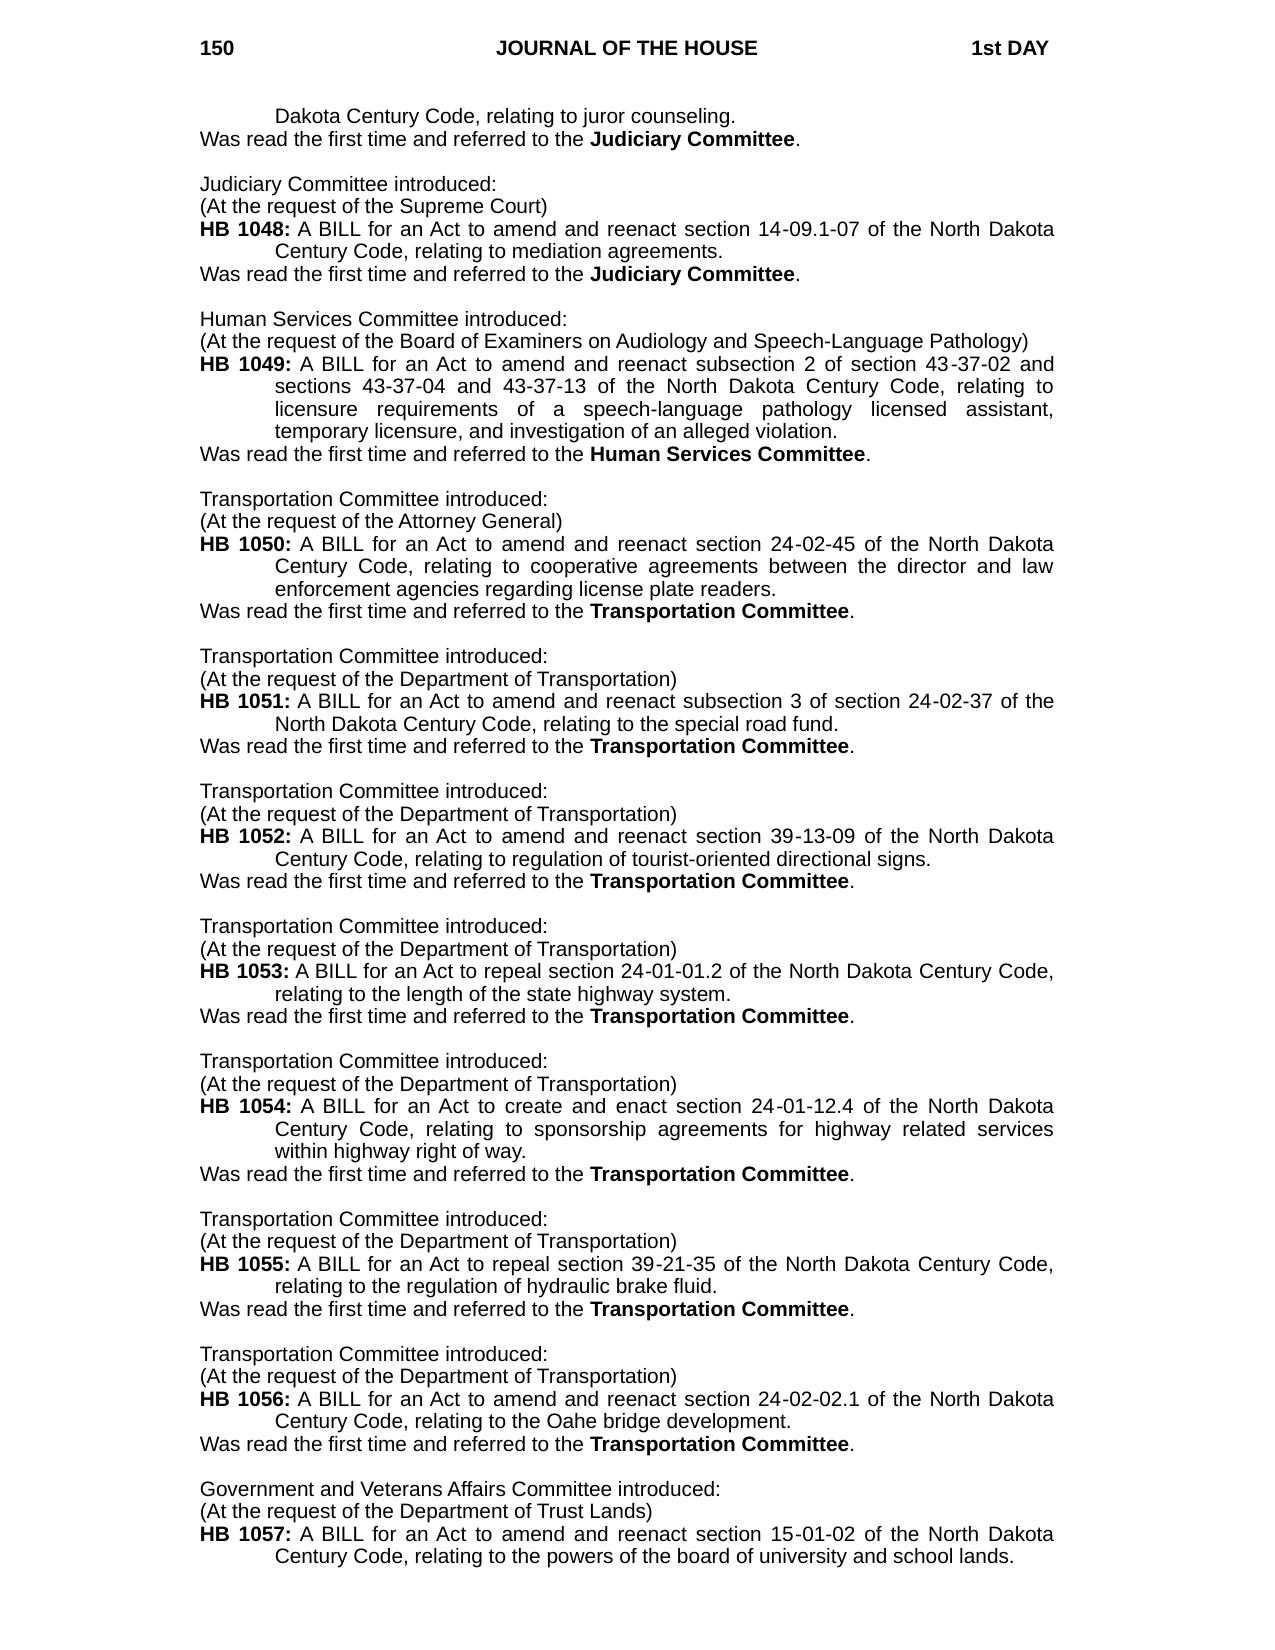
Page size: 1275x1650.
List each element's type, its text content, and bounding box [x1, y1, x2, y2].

title HB 1049: A BILL for an Act to amend and reenact subsection 2 of section 43‑37‑02 and sections 43‑37‑04 and 43‑37‑13 of the North Dakota Century Code, relating to licensure requirements of a speech-language pathology licensed assistant, temporary licensure, and investigation of an alleged violation. [199, 353, 1054, 443]
text Transportation Committee introduced: [199, 781, 1054, 803]
text (At the request of the Department of Transportation) [199, 938, 1054, 961]
text Was read the first time and referred to the Transportation Committee. [199, 736, 1054, 758]
title HB 1052: A BILL for an Act to amend and reenact section 39‑13‑09 of the North Dakota Century Code, relating to regulation of tourist-oriented directional signs. [199, 826, 1054, 871]
title HB 1050: A BILL for an Act to amend and reenact section 24‑02‑45 of the North Dakota Century Code, relating to cooperative agreements between the director and law enforcement agencies regarding license plate readers. [199, 533, 1054, 601]
text Transportation Committee introduced: [199, 1343, 1054, 1366]
title HB 1056: A BILL for an Act to amend and reenact section 24‑02‑02.1 of the North Dakota Century Code, relating to the Oahe bridge development. [199, 1388, 1054, 1433]
text (At the request of the Department of Transportation) [199, 803, 1054, 826]
title HB 1055: A BILL for an Act to repeal section 39‑21‑35 of the North Dakota Century Code, relating to the regulation of hydraulic brake fluid. [199, 1253, 1054, 1298]
text Was read the first time and referred to the Transportation Committee. [199, 1433, 1054, 1456]
text (At the request of the Department of Trust Lands) [199, 1501, 1054, 1523]
title HB 1054: A BILL for an Act to create and enact section 24‑01‑12.4 of the North Dakota Century Code, relating to sponsorship agreements for highway related services within highway right of way. [199, 1096, 1054, 1163]
text (At the request of the Department of Transportation) [199, 1073, 1054, 1096]
title HB 1057: A BILL for an Act to amend and reenact section 15‑01‑02 of the North Dakota Century Code, relating to the powers of the board of university and school lands. [199, 1523, 1054, 1568]
text Transportation Committee introduced: [199, 646, 1054, 668]
text Transportation Committee introduced: [199, 1051, 1054, 1073]
text Was read the first time and referred to the Judiciary Committee. [199, 128, 1054, 151]
text Judiciary Committee introduced: [199, 173, 1054, 196]
title HB 1053: A BILL for an Act to repeal section 24‑01‑01.2 of the North Dakota Century Code, relating to the length of the state highway system. [199, 961, 1054, 1006]
text (At the request of the Department of Transportation) [199, 1231, 1054, 1253]
text (At the request of the Board of Examiners on Audiology and Speech-Language Pathology) [199, 331, 1054, 353]
title Dakota Century Code, relating to juror counseling. [199, 106, 1054, 128]
text (At the request of the Department of Transportation) [199, 1366, 1054, 1388]
text (At the request of the Department of Transportation) [199, 668, 1054, 691]
subtitle Page 150 [9, 9, 109, 33]
title [0, 0, 118, 42]
text Was read the first time and referred to the Transportation Committee. [199, 1163, 1054, 1186]
text Was read the first time and referred to the Human Services Committee. [199, 443, 1054, 466]
text Transportation Committee introduced: [199, 488, 1054, 511]
text Government and Veterans Affairs Committee introduced: [199, 1478, 1054, 1501]
text (At the request of the Attorney General) [199, 511, 1054, 533]
text Transportation Committee introduced: [199, 1208, 1054, 1231]
title HB 1048: A BILL for an Act to amend and reenact section 14‑09.1‑07 of the North Dakota Century Code, relating to mediation agreements. [199, 218, 1054, 263]
text (At the request of the Supreme Court) [199, 196, 1054, 218]
text Was read the first time and referred to the Transportation Committee. [199, 871, 1054, 893]
title HB 1051: A BILL for an Act to amend and reenact subsection 3 of section 24‑02‑37 of the North Dakota Century Code, relating to the special road fund. [199, 691, 1054, 736]
text Was read the first time and referred to the Transportation Committee. [199, 601, 1054, 623]
text Human Services Committee introduced: [199, 308, 1054, 331]
text Transportation Committee introduced: [199, 916, 1054, 938]
text Was read the first time and referred to the Transportation Committee. [199, 1006, 1054, 1028]
text Was read the first time and referred to the Judiciary Committee. [199, 263, 1054, 286]
text Was read the first time and referred to the Transportation Committee. [199, 1298, 1054, 1321]
